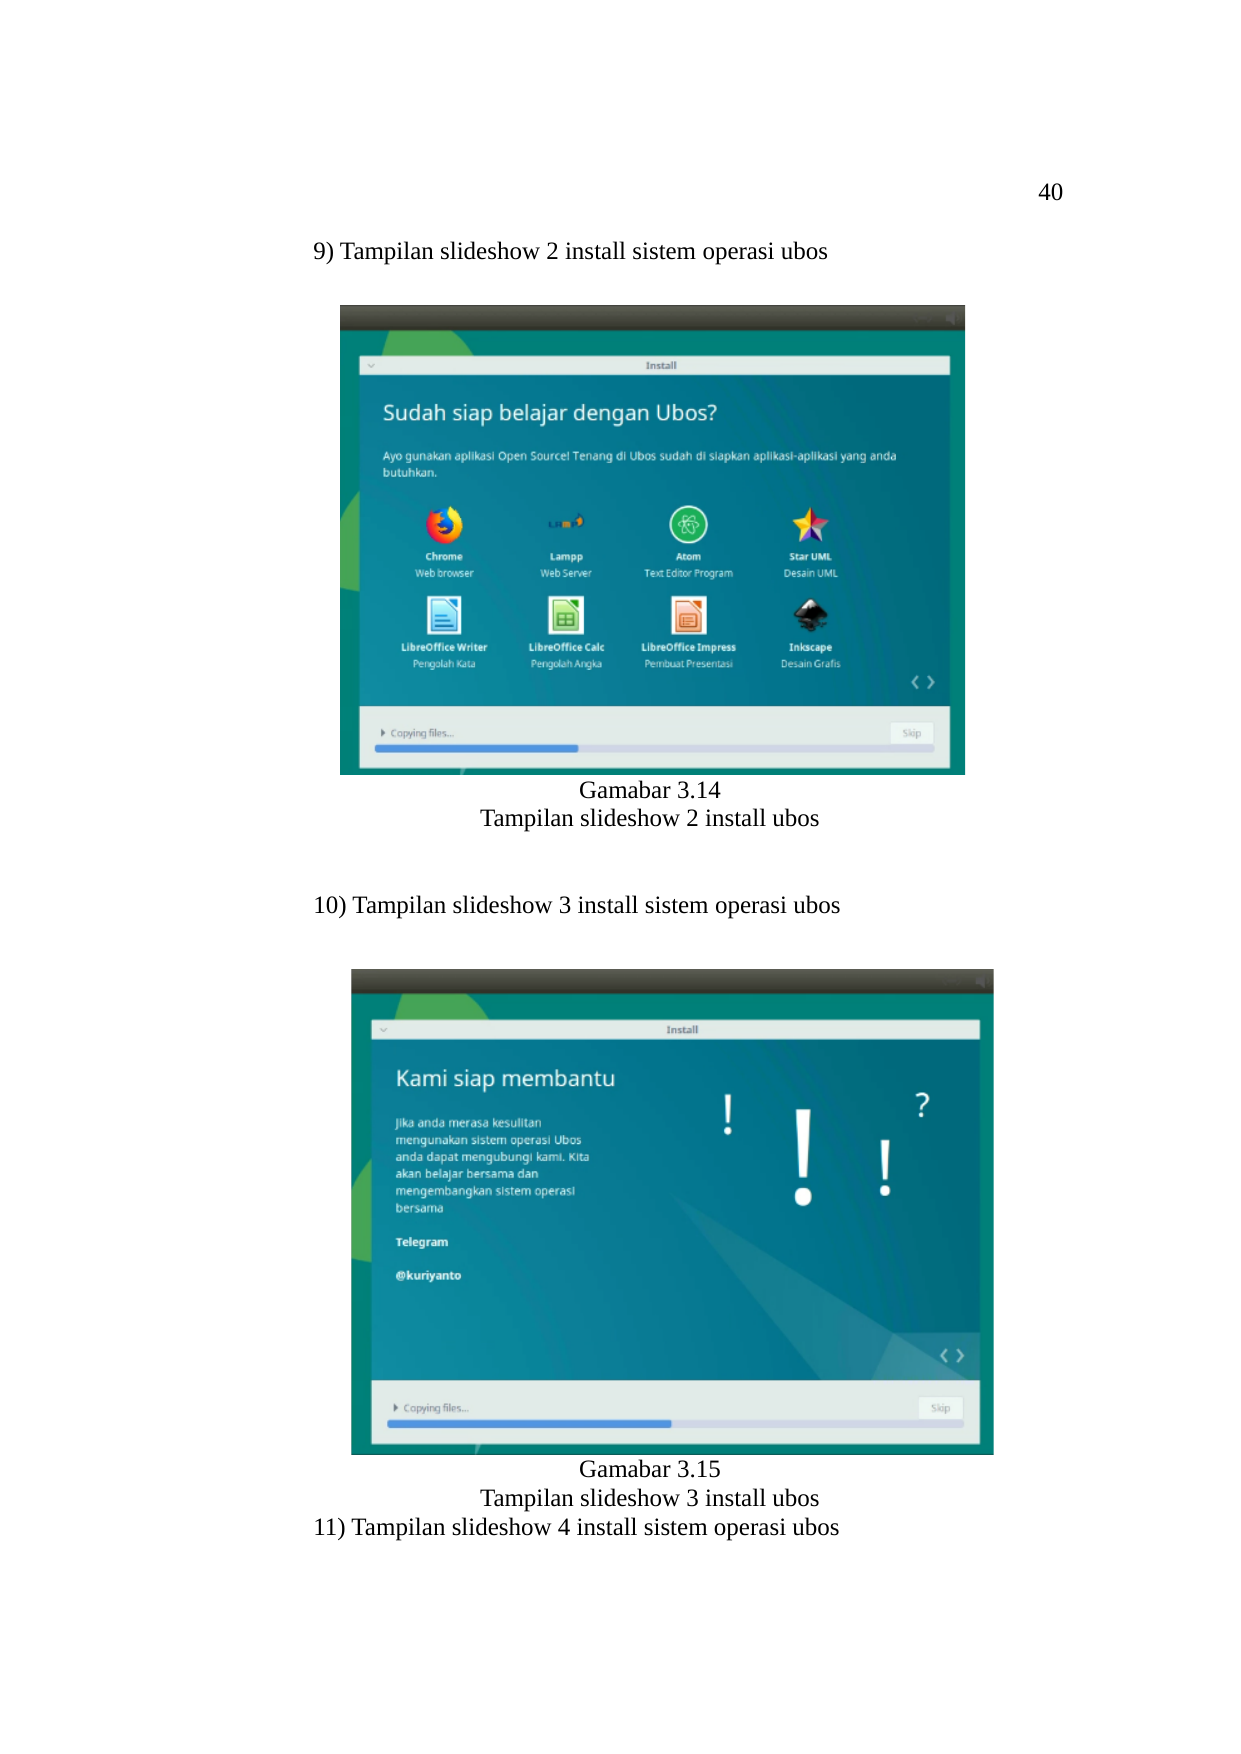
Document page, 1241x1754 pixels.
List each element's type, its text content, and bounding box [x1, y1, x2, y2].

text 11) Tampilan slideshow 4 install sistem operasi ubos [313, 1512, 1063, 1541]
picture [351, 969, 994, 1455]
text 10) Tampilan slideshow 3 install sistem operasi ubos [313, 890, 1063, 918]
text Tampilan slideshow 2 install ubos [236, 803, 1063, 832]
picture [340, 305, 966, 775]
text Gamabar 3.15 [236, 1455, 1063, 1483]
text Tampilan slideshow 3 install ubos [236, 1483, 1063, 1512]
text 9) Tampilan slideshow 2 install sistem operasi ubos [313, 236, 1063, 265]
text Gamabar 3.14 [236, 279, 1063, 803]
